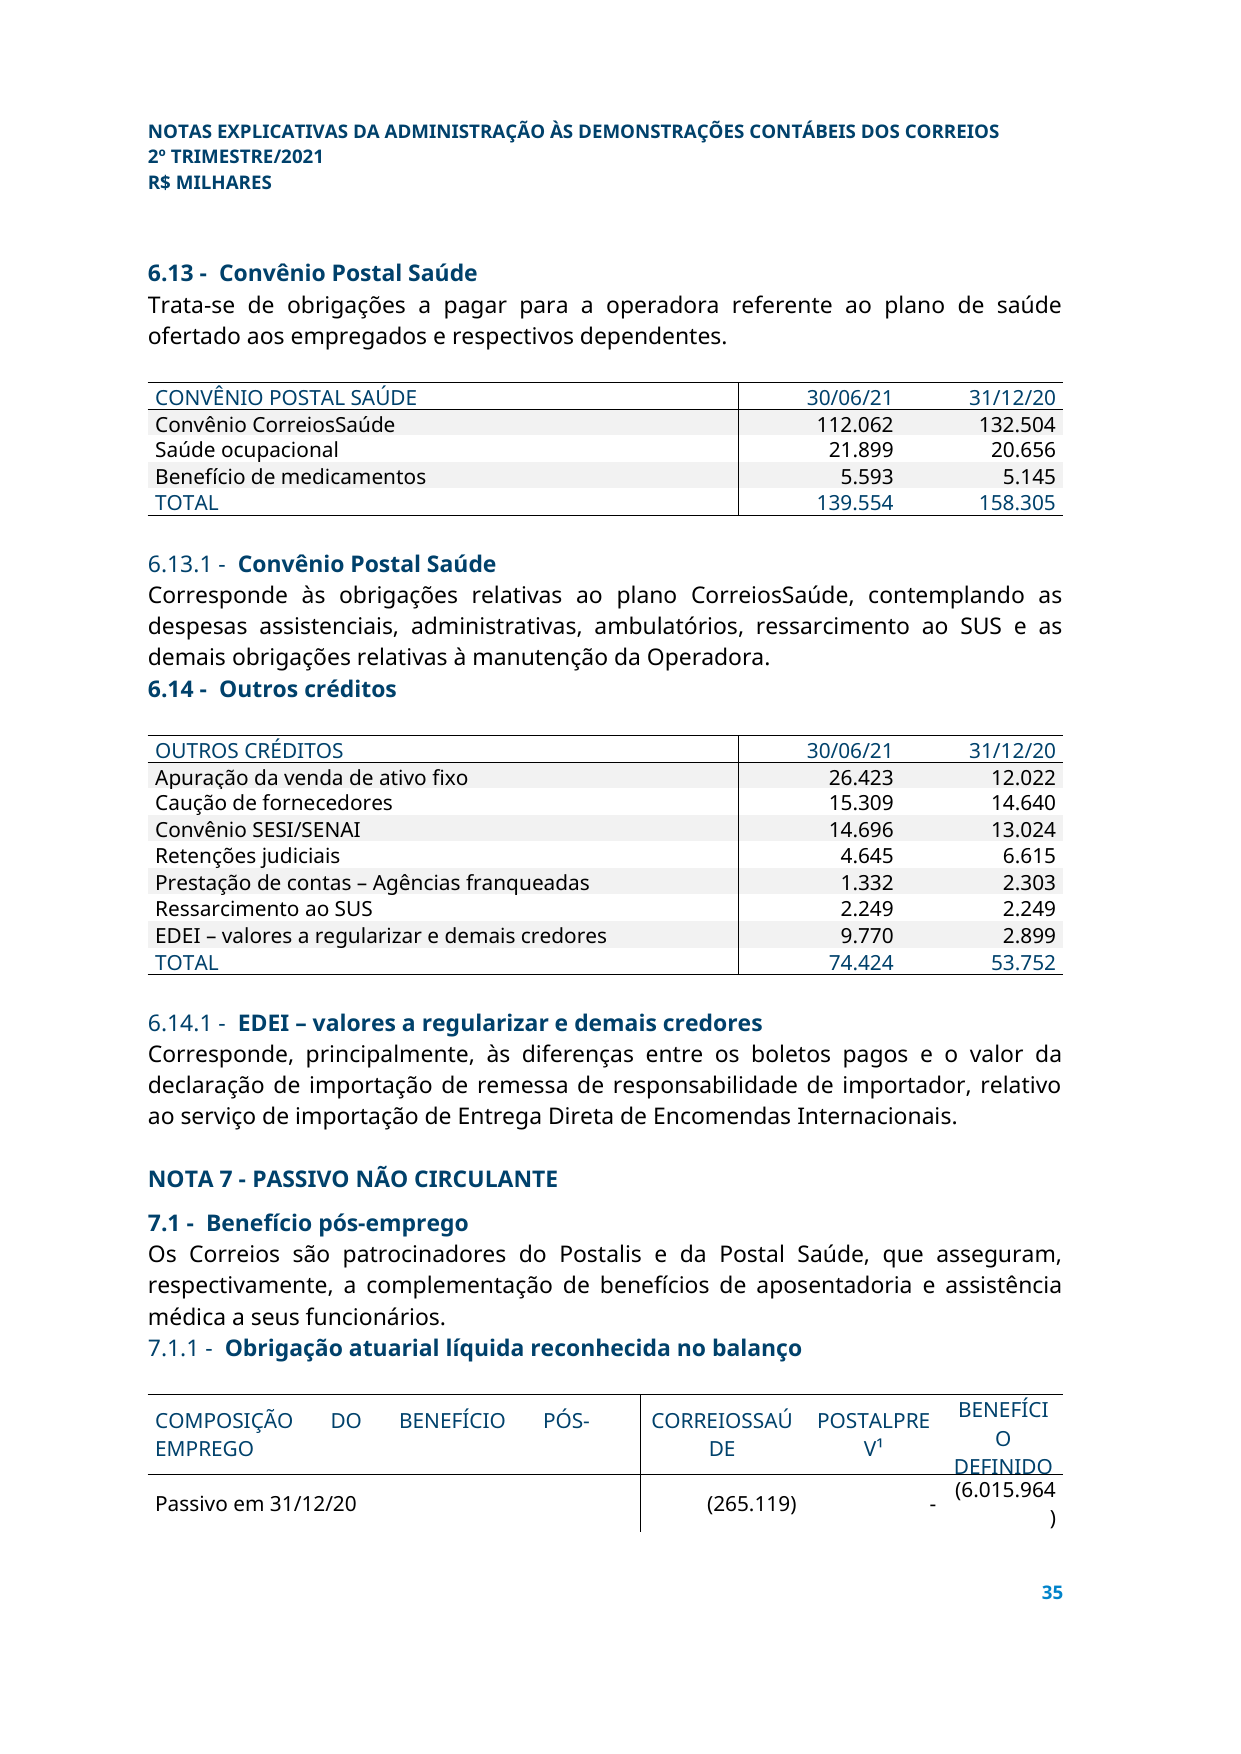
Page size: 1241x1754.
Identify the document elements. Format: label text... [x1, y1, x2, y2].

table_header CORREIOSSAÚDE [641, 1395, 804, 1474]
table_cell Caução de fornecedores [148, 788, 650, 815]
table_cell 9.770 [739, 921, 901, 948]
table_cell 5.145 [901, 462, 1063, 488]
table_header 31/12/20 [901, 736, 1063, 762]
table_cell 158.305 [901, 489, 1063, 515]
table_cell Saúde ocupacional [148, 435, 650, 462]
table_cell EDEI – valores a regularizar e demais credores [148, 921, 650, 948]
table_cell [650, 895, 738, 921]
table_cell 53.752 [901, 948, 1063, 974]
table_header [650, 383, 738, 409]
table_header OUTROS CRÉDITOS [148, 736, 650, 762]
table_cell Benefício de medicamentos [148, 462, 650, 488]
table_cell Retenções judiciais [148, 841, 650, 868]
table_header COMPOSIÇÃO DO BENEFÍCIO PÓS-EMPREGO [148, 1395, 597, 1474]
table_cell 21.899 [739, 435, 901, 462]
table_cell [650, 921, 738, 948]
table_cell [650, 868, 738, 894]
table_cell 112.062 [739, 410, 901, 435]
table_cell [597, 1475, 640, 1532]
table_cell Ressarcimento ao SUS [148, 895, 650, 921]
table_cell 15.309 [739, 788, 901, 815]
table_cell 12.022 [901, 763, 1063, 788]
subtitle EDEI – valores a regularizar e demais credores [148, 1007, 763, 1038]
table_cell [650, 841, 738, 868]
table_cell TOTAL [148, 948, 650, 974]
table_cell 13.024 [901, 815, 1063, 841]
table_header POSTALPREV¹ [804, 1395, 943, 1474]
table_cell 14.640 [901, 788, 1063, 815]
table_cell - [804, 1475, 943, 1532]
table_cell 132.504 [901, 410, 1063, 435]
table_cell [650, 435, 738, 462]
table_cell [650, 489, 738, 515]
table_cell 2.249 [739, 895, 901, 921]
table_cell (265.119) [641, 1475, 804, 1532]
table_header CONVÊNIO POSTAL SAÚDE [148, 383, 650, 409]
table_cell [650, 815, 738, 841]
table_cell 4.645 [739, 841, 901, 868]
table_cell 1.332 [739, 868, 901, 894]
subtitle Obrigação atuarial líquida reconhecida no balanço [148, 1332, 803, 1363]
table_header [650, 736, 738, 762]
table_cell Prestação de contas – Agências franqueadas [148, 868, 650, 894]
table_cell Convênio CorreiosSaúde [148, 410, 650, 435]
table_cell (6.015.964) [943, 1475, 1063, 1532]
table_header [597, 1395, 640, 1474]
table_cell [650, 763, 738, 788]
table_cell 2.303 [901, 868, 1063, 894]
text Corresponde, principalmente, às diferenças entre os boletos pagos e o valor da declaração de importação de remessa de responsabilidade de importador, relativo ao serviço de importação de Entrega Direta de Encomendas Internacionais. [148, 1006, 1063, 1132]
table_cell 74.424 [739, 948, 901, 974]
table_header 30/06/21 [739, 736, 901, 762]
table_header BENEFÍCIO DEFINIDO - BD [943, 1395, 1063, 1474]
subtitle Benefício pós-emprego [148, 1207, 558, 1238]
table_cell 2.249 [901, 895, 1063, 921]
table_header 30/06/21 [739, 383, 901, 409]
table_cell [650, 948, 738, 974]
table_cell 20.656 [901, 435, 1063, 462]
table_cell [650, 462, 738, 488]
table_cell 14.696 [739, 815, 901, 841]
table_cell Passivo em 31/12/20 [148, 1475, 597, 1532]
text Os Correios são patrocinadores do Postalis e da Postal Saúde, que asseguram, respectivamente, a complementação de benefícios de aposentadoria e assistência médica a seus funcionários. [148, 1163, 1063, 1332]
table_cell 2.899 [901, 921, 1063, 948]
subtitle Outros créditos [148, 673, 397, 704]
table_header 31/12/20 [901, 383, 1063, 409]
table_cell [650, 788, 738, 815]
table_cell 6.615 [901, 841, 1063, 868]
subtitle PASSIVO NÃO CIRCULANTE [148, 1163, 558, 1194]
table_cell [650, 410, 738, 435]
text Corresponde às obrigações relativas ao plano CorreiosSaúde, contemplando as despesas assistenciais, administrativas, ambulatórios, ressarcimento ao SUS e as demais obrigações relativas à manutenção da Operadora. [148, 547, 1063, 672]
table_cell Convênio SESI/SENAI [148, 815, 650, 841]
table_cell 26.423 [739, 763, 901, 788]
table_cell TOTAL [148, 489, 650, 515]
subtitle Convênio Postal Saúde [148, 547, 497, 579]
subtitle Convênio Postal Saúde [148, 257, 478, 288]
table_cell 5.593 [739, 462, 901, 488]
text Trata-se de obrigações a pagar para a operadora referente ao plano de saúde ofertado aos empregados e respectivos dependentes. [148, 257, 1063, 351]
table_cell 139.554 [739, 489, 901, 515]
table_cell Apuração da venda de ativo fixo [148, 763, 650, 788]
